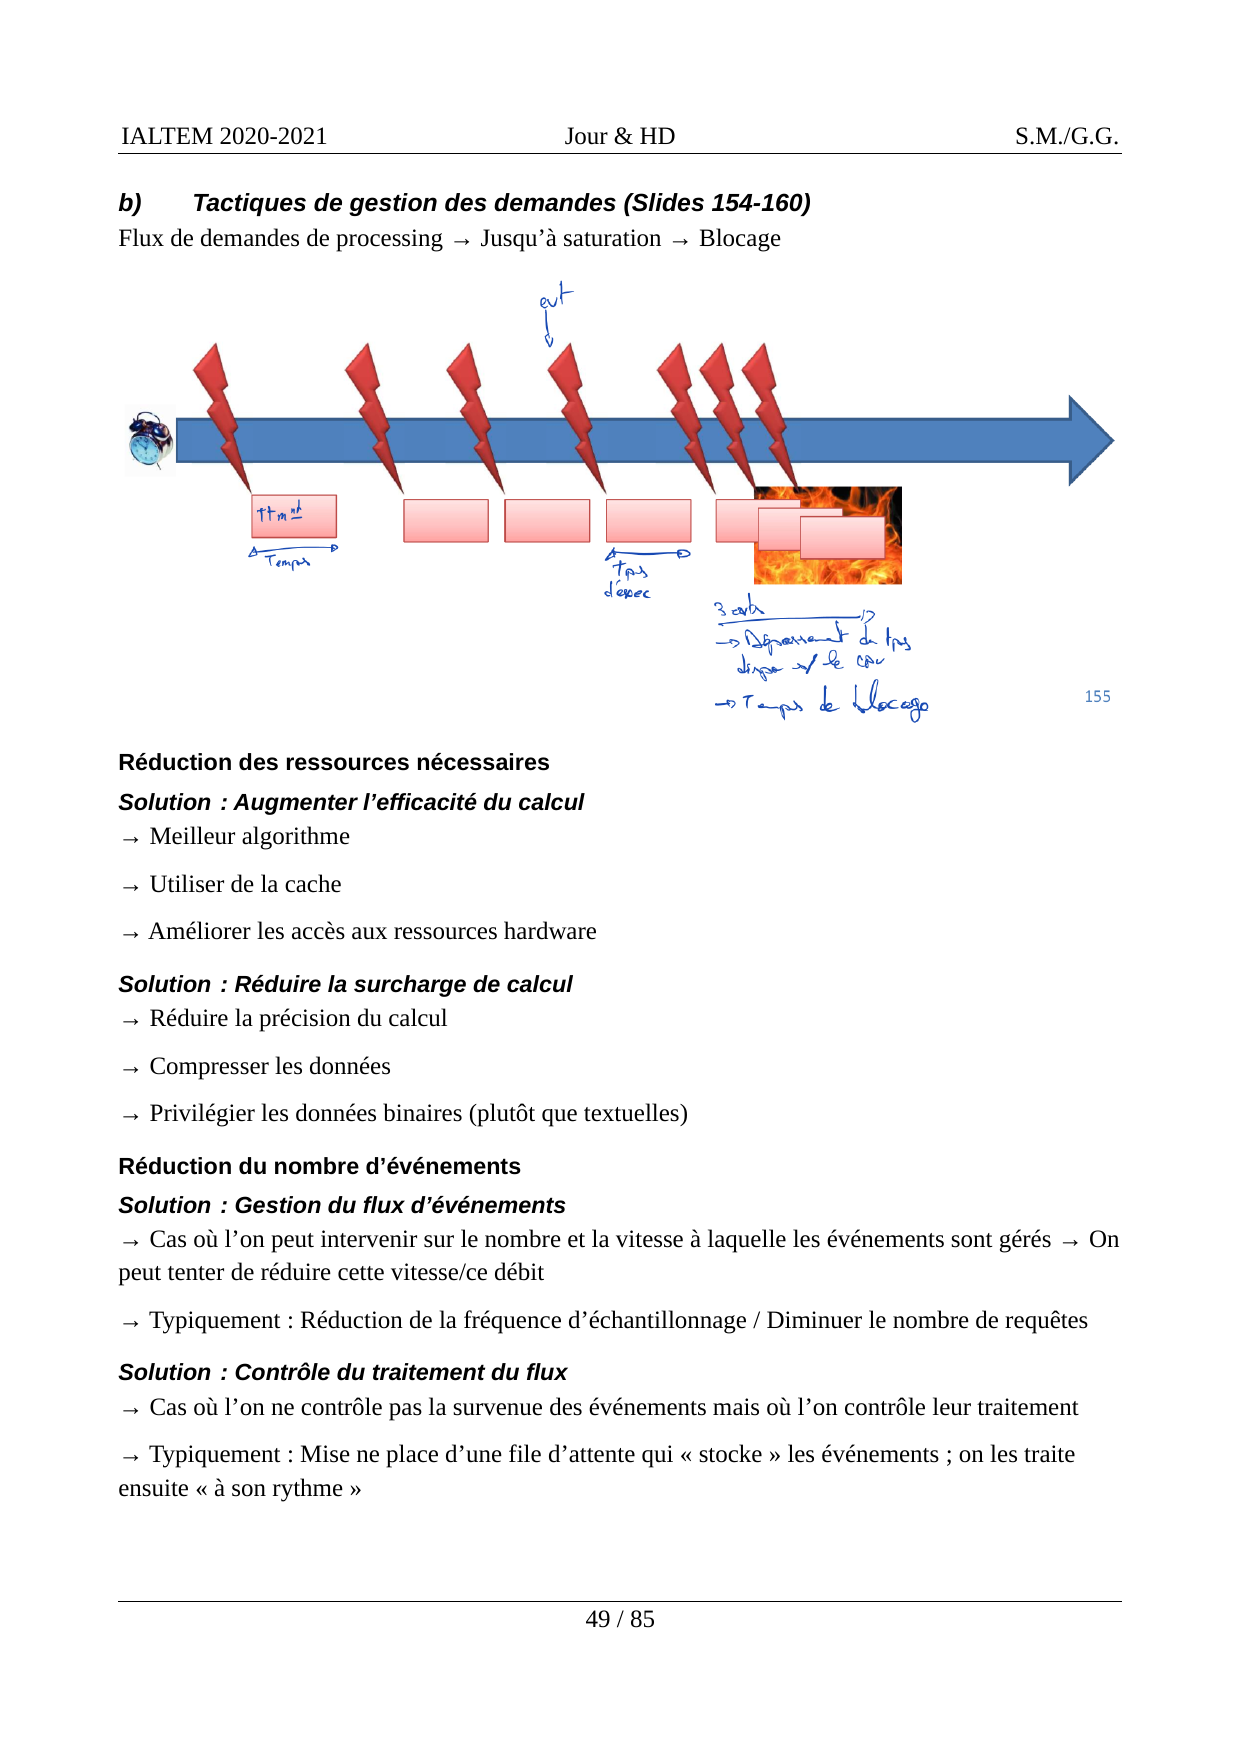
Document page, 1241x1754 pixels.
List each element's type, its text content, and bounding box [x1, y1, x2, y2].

text → Compresser les données [118, 1051, 1122, 1079]
text → Meilleur algorithme [118, 821, 1122, 850]
text → Cas où l’on peut intervenir sur le nombre et la vitesse à laquelle les événements sont gérés → On peut tenter de réduire cette vitesse/ce débit [118, 1224, 1122, 1286]
subtitle Solution : Augmenter l’efficacité du calcul [118, 788, 1122, 815]
text → Améliorer les accès aux ressources hardware [118, 916, 1122, 945]
picture [118, 271, 1123, 724]
text → Typiquement : Mise ne place d’une file d’attente qui « stocke » les événements ; on les traite ensuite « à son rythme » [118, 1439, 1122, 1501]
text → Réduire la précision du calcul [118, 1003, 1122, 1032]
text → Privilégier les données binaires (plutôt que textuelles) [118, 1098, 1122, 1127]
text → Cas où l’on ne contrôle pas la survenue des événements mais où l’on contrôle leur traitement [118, 1392, 1122, 1421]
subtitle Solution : Réduire la surcharge de calcul [118, 970, 1122, 997]
subtitle Tactiques de gestion des demandes (Slides 154-160) [118, 188, 1122, 217]
subtitle Solution : Contrôle du traitement du flux [118, 1359, 1122, 1386]
subtitle Réduction du nombre d’événements [118, 1152, 1122, 1179]
text → Typiquement : Réduction de la fréquence d’échantillonnage / Diminuer le nombre de requêtes [118, 1305, 1122, 1334]
text → Utiliser de la cache [118, 869, 1122, 897]
text Flux de demandes de processing → Jusqu’à saturation → Blocage [118, 223, 1122, 252]
subtitle Solution : Gestion du flux d’événements [118, 1191, 1122, 1218]
subtitle Réduction des ressources nécessaires [118, 749, 1122, 776]
